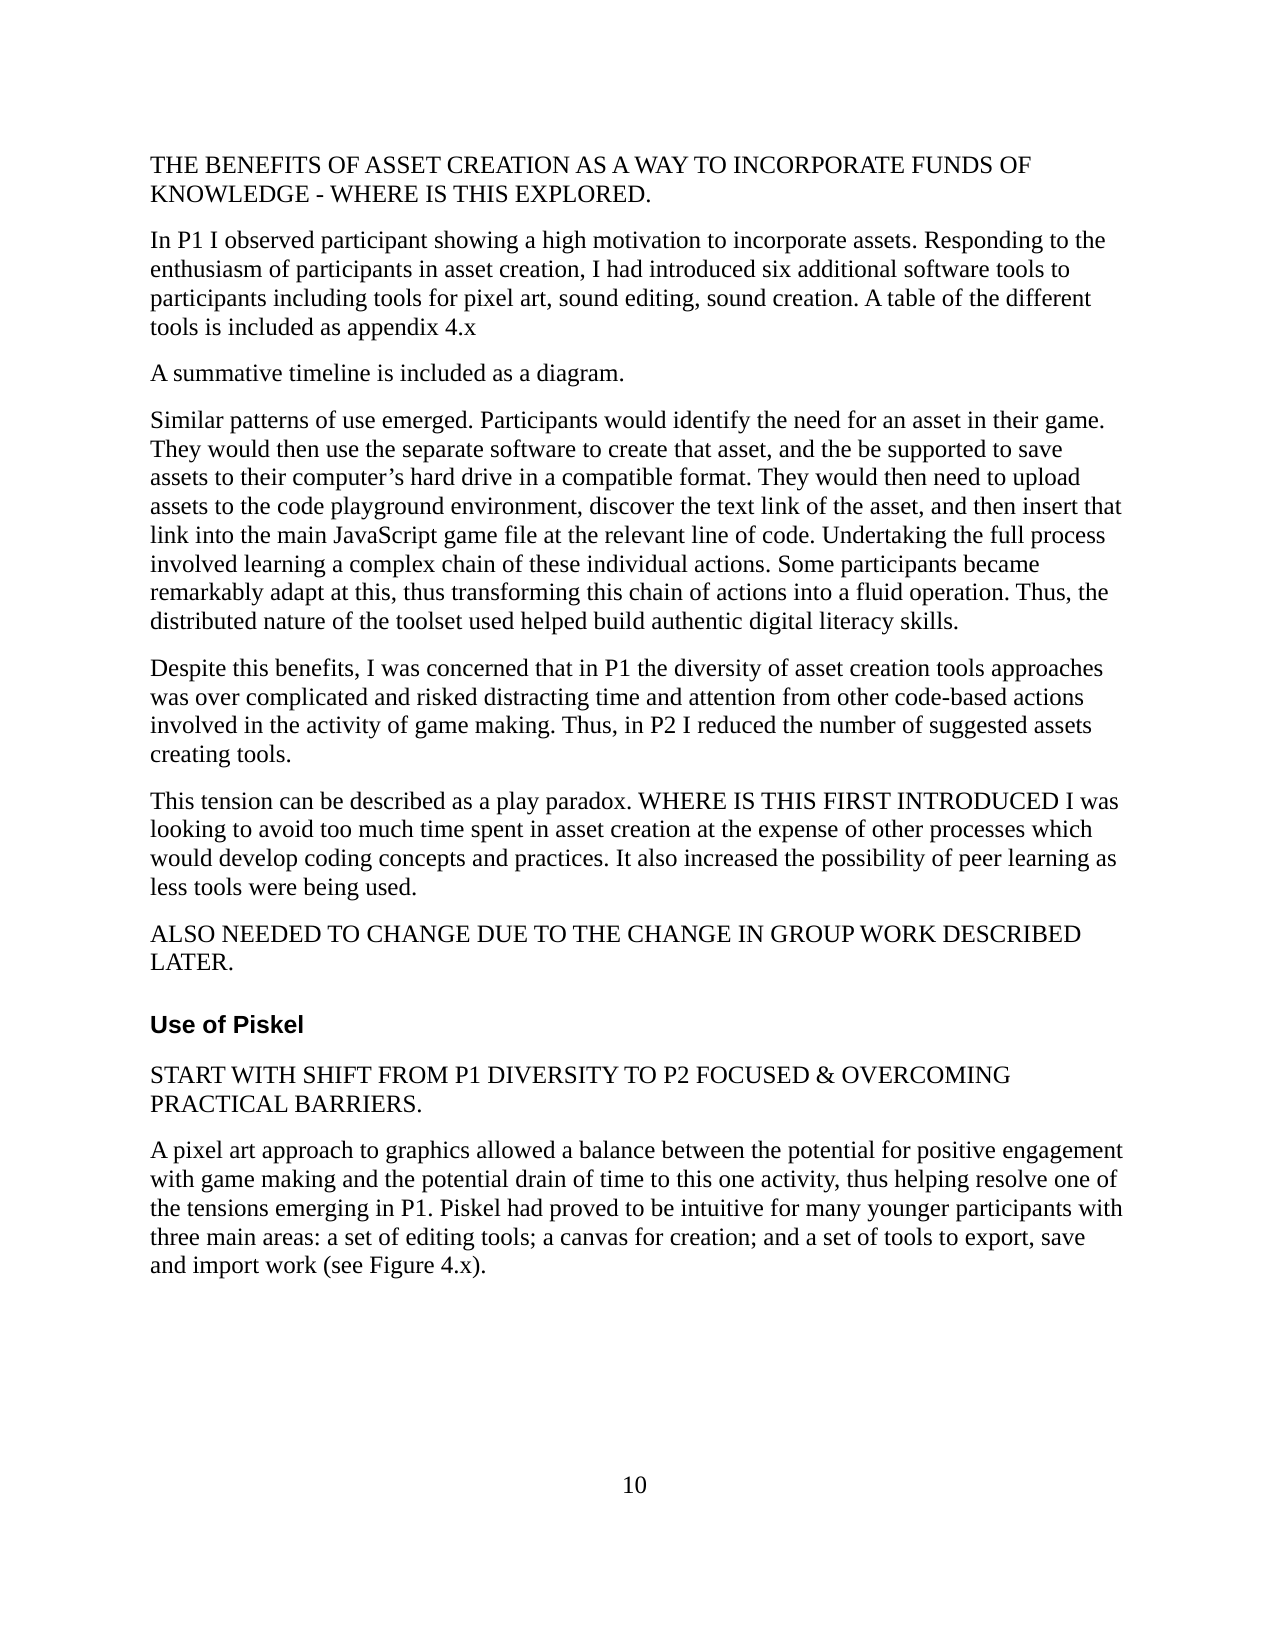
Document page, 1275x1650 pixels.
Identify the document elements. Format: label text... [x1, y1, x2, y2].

text A summative timeline is included as a diagram. [150, 358, 1125, 387]
text In P1 I observed participant showing a high motivation to incorporate assets. Responding to the enthusiasm of participants in asset creation, I had introduced six additional software tools to participants including tools for pixel art, sound editing, sound creation. A table of the different tools is included as appendix 4.x [150, 225, 1125, 340]
text This tension can be described as a play paradox. WHERE IS THIS FIRST INTRODUCED I was looking to avoid too much time spent in asset creation at the expense of other processes which would develop coding concepts and practices. It also increased the possibility of peer learning as less tools were being used. [150, 786, 1125, 901]
text ALSO NEEDED TO CHANGE DUE TO THE CHANGE IN GROUP WORK DESCRIBED LATER. [150, 919, 1125, 976]
text START WITH SHIFT FROM P1 DIVERSITY TO P2 FOCUSED & OVERCOMING PRACTICAL BARRIERS. [150, 1060, 1125, 1118]
text THE BENEFITS OF ASSET CREATION AS A WAY TO INCORPORATE FUNDS OF KNOWLEDGE - WHERE IS THIS EXPLORED. [150, 150, 1125, 207]
text Despite this benefits, I was concerned that in P1 the diversity of asset creation tools approaches was over complicated and risked distracting time and attention from other code-based actions involved in the activity of game making. Thus, in P2 I reduced the number of suggested assets creating tools. [150, 653, 1125, 768]
text Similar patterns of use emerged. Participants would identify the need for an asset in their game. They would then use the separate software to create that asset, and the be supported to save assets to their computer’s hard drive in a compatible format. They would then need to upload assets to the code playground environment, discover the text link of the asset, and then insert that link into the main JavaScript game file at the relevant line of code. Undertaking the full process involved learning a complex chain of these individual actions. Some participants became remarkably adapt at this, thus transforming this chain of actions into a fluid operation. Thus, the distributed nature of the toolset used helped build authentic digital literacy skills. [150, 405, 1125, 635]
text A pixel art approach to graphics allowed a balance between the potential for positive engagement with game making and the potential drain of time to this one activity, thus helping resolve one of the tensions emerging in P1. Piskel had proved to be intuitive for many younger participants with three main areas: a set of editing tools; a canvas for creation; and a set of tools to export, save and import work (see Figure 4.x). [150, 1136, 1125, 1279]
subtitle Use of Piskel [150, 1010, 1125, 1039]
